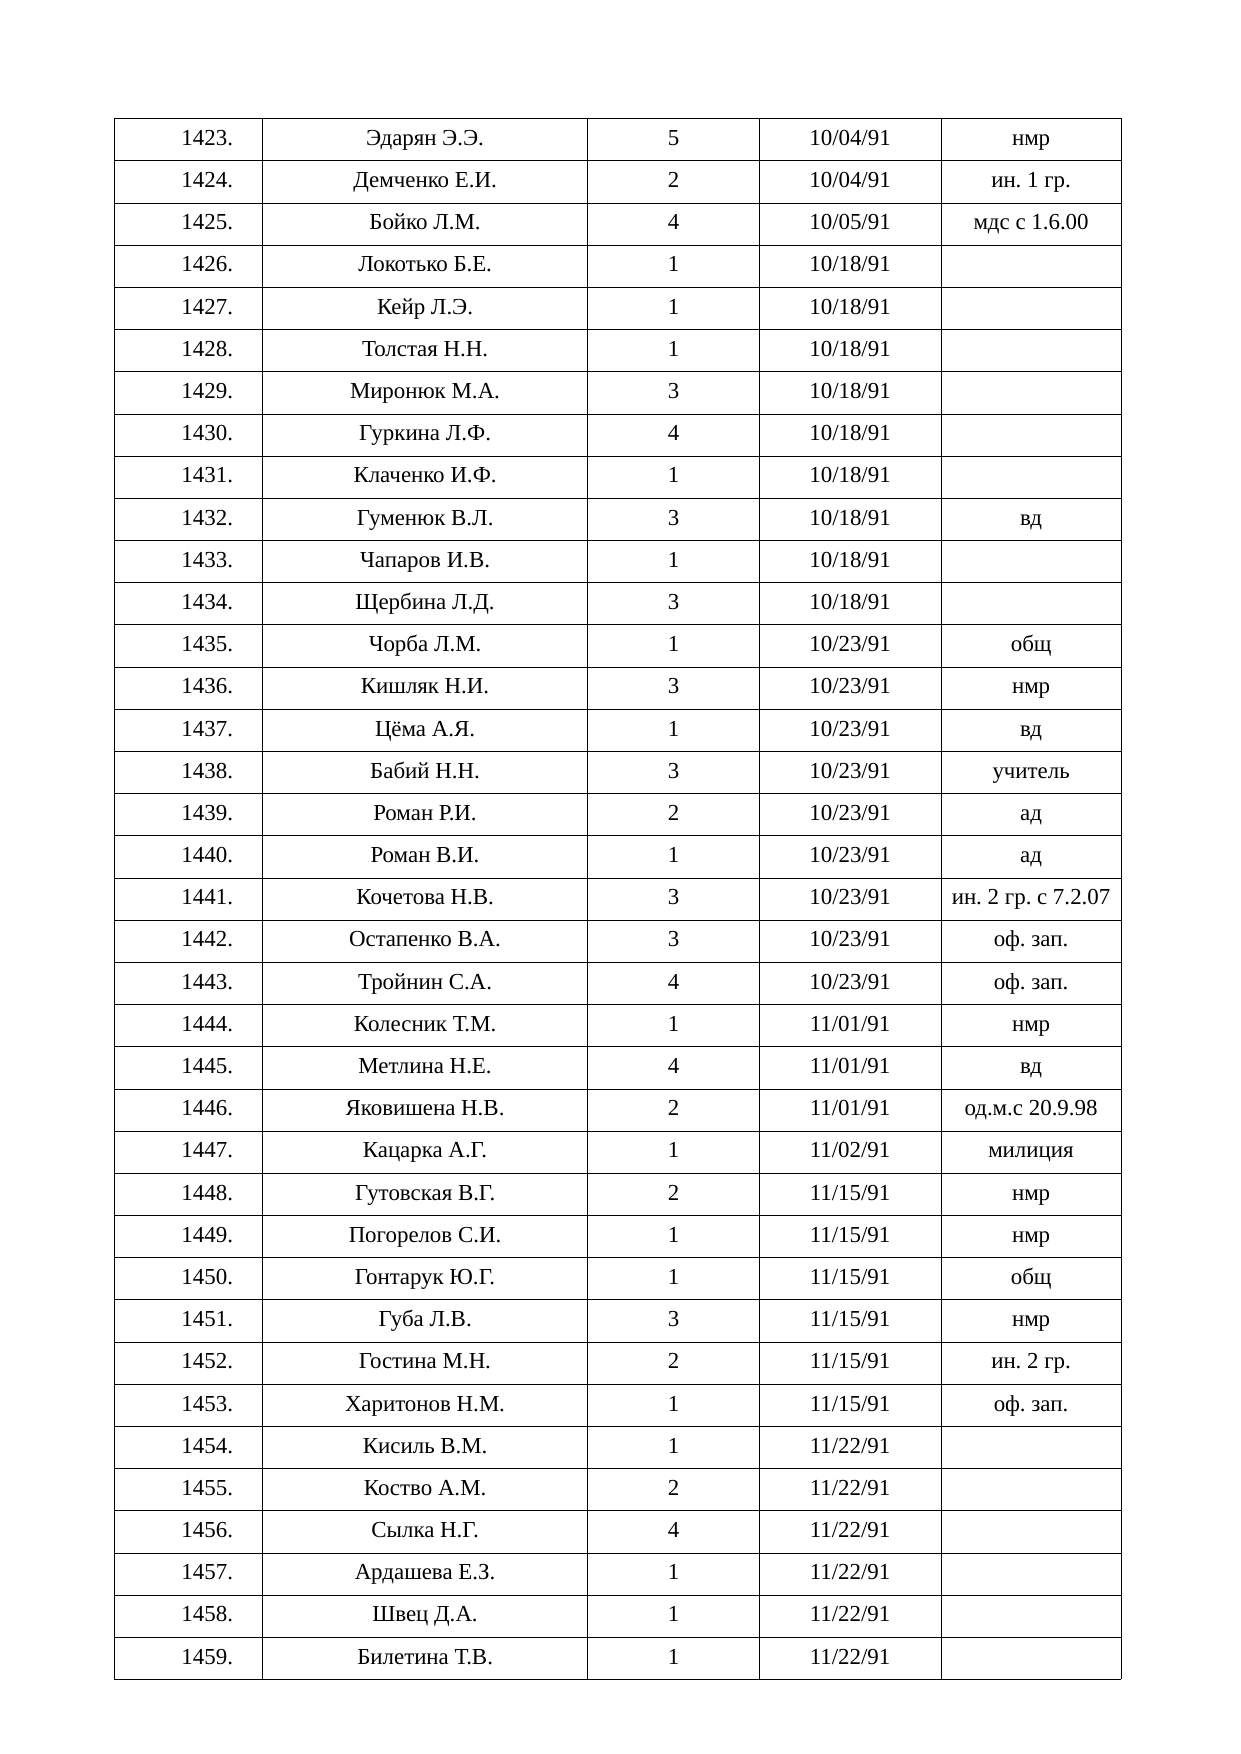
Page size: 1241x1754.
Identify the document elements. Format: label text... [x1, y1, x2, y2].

table_cell 2 [588, 1090, 759, 1131]
table_cell [115, 1300, 262, 1342]
table_cell 15.11.91 [760, 1258, 941, 1299]
table_cell ад [942, 836, 1121, 877]
table_cell [115, 668, 262, 709]
table_cell Бойко Л.М. [263, 204, 587, 245]
table_cell 22.11.91 [760, 1469, 941, 1510]
table_cell Эдарян Э.Э. [263, 119, 587, 160]
table_cell нмр [942, 668, 1121, 709]
table_cell 22.11.91 [760, 1596, 941, 1637]
table_cell [115, 288, 262, 329]
table_cell [115, 415, 262, 456]
table_cell 2 [588, 1174, 759, 1215]
table_cell Гонтарук Ю.Г. [263, 1258, 587, 1299]
table_cell [115, 1047, 262, 1088]
table_cell [115, 1554, 262, 1595]
table_cell Демченко Е.И. [263, 161, 587, 202]
table_cell Яковишена Н.В. [263, 1090, 587, 1131]
table_cell [115, 710, 262, 751]
table_cell [115, 921, 262, 962]
table_cell 3 [588, 921, 759, 962]
table_cell 2 [588, 161, 759, 202]
table_cell нмр [942, 119, 1121, 160]
table_cell 01.11.91 [760, 1005, 941, 1046]
table_cell 15.11.91 [760, 1174, 941, 1215]
table_cell 3 [588, 583, 759, 624]
table_cell Толстая Н.Н. [263, 330, 587, 371]
table_cell [115, 1174, 262, 1215]
table_cell [115, 1427, 262, 1468]
table_cell Гуменюк В.Л. [263, 499, 587, 540]
table_cell 04.10.91 [760, 119, 941, 160]
table_cell 1 [588, 1638, 759, 1679]
table_cell 1 [588, 1132, 759, 1173]
table_cell 23.10.91 [760, 710, 941, 751]
table_cell Тройнин С.А. [263, 963, 587, 1004]
table_cell [942, 415, 1121, 456]
table_cell [115, 583, 262, 624]
table_cell 3 [588, 668, 759, 709]
table_cell Губа Л.В. [263, 1300, 587, 1342]
table_cell 3 [588, 372, 759, 413]
table_cell нмр [942, 1300, 1121, 1342]
table_cell 23.10.91 [760, 836, 941, 877]
table_cell [115, 794, 262, 835]
table_cell 22.11.91 [760, 1511, 941, 1552]
table_cell 5 [588, 119, 759, 160]
table_cell 02.11.91 [760, 1132, 941, 1173]
table_cell [115, 1638, 262, 1679]
table_cell Роман Р.И. [263, 794, 587, 835]
table_cell Гостина М.Н. [263, 1343, 587, 1384]
table_cell ад [942, 794, 1121, 835]
table_cell 23.10.91 [760, 921, 941, 962]
table_cell 23.10.91 [760, 668, 941, 709]
table_cell [115, 836, 262, 877]
table_cell [942, 246, 1121, 287]
table_cell [942, 583, 1121, 624]
table_cell ин. 2 гр. [942, 1343, 1121, 1384]
table_cell 3 [588, 879, 759, 920]
table_cell [115, 204, 262, 245]
table_cell Кочетова Н.В. [263, 879, 587, 920]
table_cell 4 [588, 1511, 759, 1552]
table_cell од.м.с 20.9.98 [942, 1090, 1121, 1131]
table_cell [942, 1554, 1121, 1595]
table_cell Харитонов Н.М. [263, 1385, 587, 1426]
table_cell [115, 119, 262, 160]
table_cell [115, 625, 262, 667]
table_cell 3 [588, 1300, 759, 1342]
table_cell оф. зап. [942, 963, 1121, 1004]
table_cell [115, 1216, 262, 1257]
table_cell 2 [588, 794, 759, 835]
table_cell 22.11.91 [760, 1427, 941, 1468]
table_cell [115, 1469, 262, 1510]
table_cell вд [942, 499, 1121, 540]
table_cell милиция [942, 1132, 1121, 1173]
table_cell [115, 752, 262, 793]
table_cell 18.10.91 [760, 457, 941, 498]
table_cell [115, 541, 262, 582]
table_cell [942, 1427, 1121, 1468]
table_cell 1 [588, 710, 759, 751]
table_cell 18.10.91 [760, 288, 941, 329]
table_cell Метлина Н.Е. [263, 1047, 587, 1088]
table_cell [115, 330, 262, 371]
table_cell [115, 1132, 262, 1173]
table_cell 2 [588, 1343, 759, 1384]
table_cell 2 [588, 1469, 759, 1510]
table_cell 1 [588, 625, 759, 667]
table_cell 22.11.91 [760, 1554, 941, 1595]
table_cell 22.11.91 [760, 1638, 941, 1679]
table_cell [115, 372, 262, 413]
table_cell [115, 879, 262, 920]
table_cell 1 [588, 1385, 759, 1426]
table_cell нмр [942, 1174, 1121, 1215]
table_cell 18.10.91 [760, 415, 941, 456]
table_cell [942, 1638, 1121, 1679]
table_cell 23.10.91 [760, 752, 941, 793]
table_cell общ [942, 1258, 1121, 1299]
table_cell [115, 246, 262, 287]
table_cell 3 [588, 499, 759, 540]
table_cell 1 [588, 1005, 759, 1046]
table_cell 01.11.91 [760, 1090, 941, 1131]
table_cell 23.10.91 [760, 963, 941, 1004]
table_cell Клаченко И.Ф. [263, 457, 587, 498]
table_cell Швец Д.А. [263, 1596, 587, 1637]
table_cell Кишляк Н.И. [263, 668, 587, 709]
table_cell [115, 457, 262, 498]
table_cell 1 [588, 1258, 759, 1299]
table_cell 15.11.91 [760, 1385, 941, 1426]
table_cell [115, 1343, 262, 1384]
table_cell 1 [588, 541, 759, 582]
table_cell мдс с 1.6.00 [942, 204, 1121, 245]
table_cell [942, 1511, 1121, 1552]
table_cell Чапаров И.В. [263, 541, 587, 582]
table_cell 4 [588, 415, 759, 456]
table_cell [942, 1596, 1121, 1637]
table_cell [942, 457, 1121, 498]
table_cell 18.10.91 [760, 246, 941, 287]
table_cell 1 [588, 1596, 759, 1637]
table_cell Колесник Т.М. [263, 1005, 587, 1046]
table_cell 1 [588, 246, 759, 287]
table_cell Миронюк М.А. [263, 372, 587, 413]
table_cell Бабий Н.Н. [263, 752, 587, 793]
table_cell оф. зап. [942, 921, 1121, 962]
table_cell Ардашева Е.З. [263, 1554, 587, 1595]
table_cell [942, 541, 1121, 582]
table_cell [942, 330, 1121, 371]
table_cell 4 [588, 963, 759, 1004]
table_cell [115, 161, 262, 202]
table_cell 15.11.91 [760, 1300, 941, 1342]
table_cell [942, 372, 1121, 413]
table_cell Гуркина Л.Ф. [263, 415, 587, 456]
table_cell Гутовская В.Г. [263, 1174, 587, 1215]
table_cell 23.10.91 [760, 794, 941, 835]
table_cell Щербина Л.Д. [263, 583, 587, 624]
table_cell Билетина Т.В. [263, 1638, 587, 1679]
table_cell 1 [588, 457, 759, 498]
table_cell 18.10.91 [760, 499, 941, 540]
table_cell нмр [942, 1005, 1121, 1046]
table_cell [115, 499, 262, 540]
table_cell Кейр Л.Э. [263, 288, 587, 329]
table_cell 1 [588, 1216, 759, 1257]
table_cell 1 [588, 330, 759, 371]
table_cell вд [942, 710, 1121, 751]
table_cell 18.10.91 [760, 541, 941, 582]
table_cell Остапенко В.А. [263, 921, 587, 962]
table_cell 4 [588, 1047, 759, 1088]
table_cell 4 [588, 204, 759, 245]
table_cell вд [942, 1047, 1121, 1088]
table_cell ин. 1 гр. [942, 161, 1121, 202]
table_cell 18.10.91 [760, 583, 941, 624]
table_cell 18.10.91 [760, 372, 941, 413]
table_cell 1 [588, 1554, 759, 1595]
table_cell Кацарка А.Г. [263, 1132, 587, 1173]
table_cell [942, 288, 1121, 329]
table_cell 04.10.91 [760, 161, 941, 202]
table_cell учитель [942, 752, 1121, 793]
table_cell оф. зап. [942, 1385, 1121, 1426]
table_cell [115, 1596, 262, 1637]
table_cell 15.11.91 [760, 1216, 941, 1257]
table_cell [115, 963, 262, 1004]
table_cell Роман В.И. [263, 836, 587, 877]
table_cell 1 [588, 1427, 759, 1468]
table_cell [942, 1469, 1121, 1510]
table_cell нмр [942, 1216, 1121, 1257]
table_cell 1 [588, 288, 759, 329]
table_cell 18.10.91 [760, 330, 941, 371]
table_cell Локотько Б.Е. [263, 246, 587, 287]
table_cell 05.10.91 [760, 204, 941, 245]
table_cell [115, 1385, 262, 1426]
table_cell Чорба Л.М. [263, 625, 587, 667]
table_cell 1 [588, 836, 759, 877]
table_cell 23.10.91 [760, 625, 941, 667]
table_cell 01.11.91 [760, 1047, 941, 1088]
table_cell Коство А.М. [263, 1469, 587, 1510]
table_cell [115, 1258, 262, 1299]
table_cell ин. 2 гр. с 7.2.07 [942, 879, 1121, 920]
table_cell Цёма А.Я. [263, 710, 587, 751]
table_cell 15.11.91 [760, 1343, 941, 1384]
table_cell [115, 1511, 262, 1552]
table_cell 23.10.91 [760, 879, 941, 920]
table_cell 3 [588, 752, 759, 793]
table_cell общ [942, 625, 1121, 667]
table_cell Кисиль В.М. [263, 1427, 587, 1468]
table_cell Сылка Н.Г. [263, 1511, 587, 1552]
table_cell Погорелов С.И. [263, 1216, 587, 1257]
table_cell [115, 1005, 262, 1046]
table_cell [115, 1090, 262, 1131]
